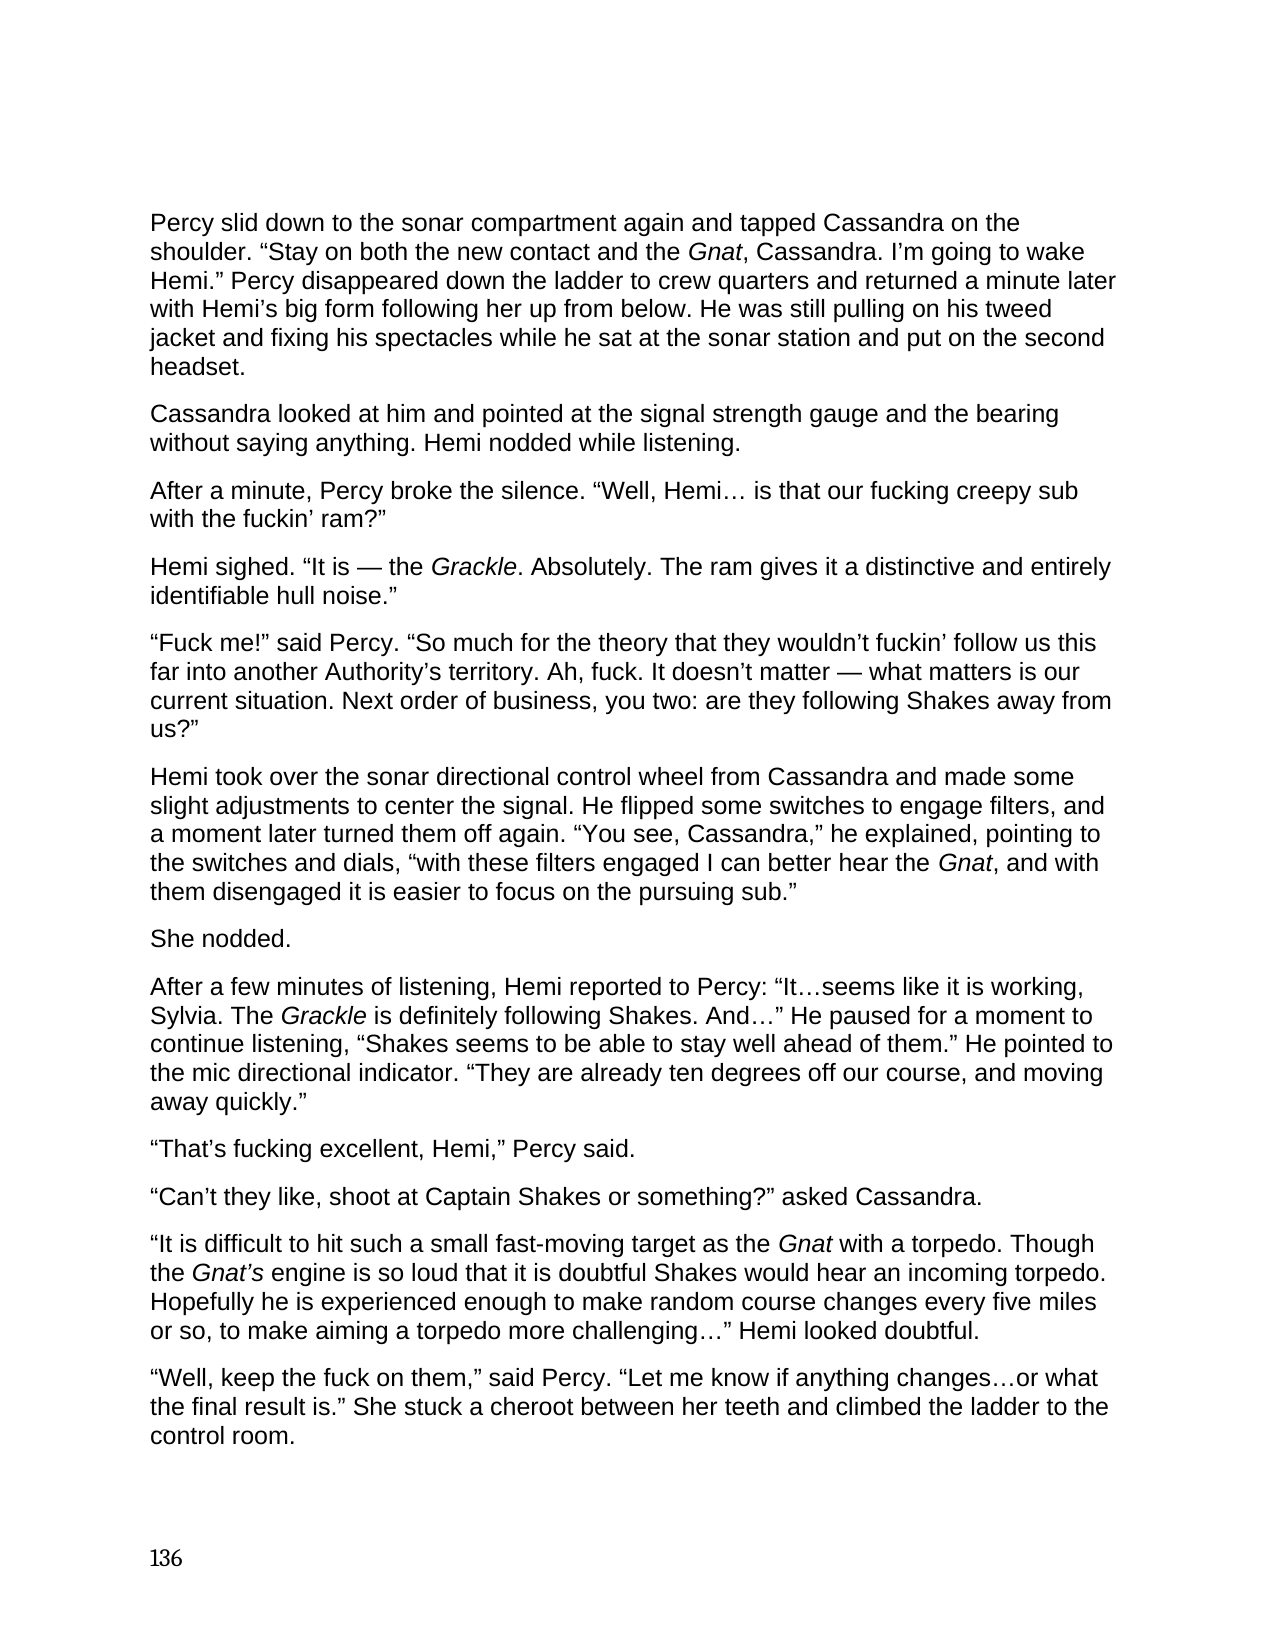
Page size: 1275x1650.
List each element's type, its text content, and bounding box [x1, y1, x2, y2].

text After a minute, Percy broke the silence. “Well, Hemi… is that our fucking creepy sub with the fuckin’ ram?” [150, 476, 1125, 533]
text “Can’t they like, shoot at Captain Shakes or something?” asked Cassandra. [150, 1182, 1125, 1211]
text Cassandra looked at him and pointed at the signal strength gauge and the bearing without saying anything. Hemi nodded while listening. [150, 399, 1125, 457]
text Hemi sighed. “It is — the Grackle. Absolutely. The ram gives it a distinctive and entirely identifiable hull noise.” [150, 552, 1125, 609]
text After a few minutes of listening, Hemi reported to Percy: “It…seems like it is working, Sylvia. The Grackle is definitely following Shakes. And…” He paused for a moment to continue listening, “Shakes seems to be able to stay well ahead of them.” He pointed to the mic directional indicator. “They are already ten degrees off our course, and moving away quickly.” [150, 972, 1125, 1116]
text Hemi took over the sonar directional control wheel from Cassandra and made some slight adjustments to center the signal. He flipped some switches to engage filters, and a moment later turned them off again. “You see, Cassandra,” he explained, pointing to the switches and dials, “with these filters engaged I can better hear the Gnat, and with them disengaged it is easier to focus on the pursuing sub.” [150, 762, 1125, 906]
text Percy slid down to the sonar compartment again and tapped Cassandra on the shoulder. “Stay on both the new contact and the Gnat, Cassandra. I’m going to wake Hemi.” Percy disappeared down the ladder to crew quarters and returned a minute later with Hemi’s big form following her up from below. He was still pulling on his tweed jacket and fixing his spectacles while he sat at the sonar station and put on the second headset. [150, 208, 1125, 381]
text “Fuck me!” said Percy. “So much for the theory that they wouldn’t fuckin’ follow us this far into another Authority’s territory. Ah, fuck. It doesn’t matter — what matters is our current situation. Next order of business, you two: are they following Shakes away from us?” [150, 628, 1125, 743]
text “It is difficult to hit such a small fast-moving target as the Gnat with a torpedo. Though the Gnat’s engine is so loud that it is doubtful Shakes would hear an incoming torpedo. Hopefully he is experienced enough to make random course changes every five miles or so, to make aiming a torpedo more challenging…” Hemi looked doubtful. [150, 1229, 1125, 1344]
text “Well, keep the fuck on them,” said Percy. “Let me know if anything changes…or what the final result is.” She stuck a cheroot between her teeth and climbed the ladder to the control room. [150, 1363, 1125, 1449]
text “That’s fucking excellent, Hemi,” Percy said. [150, 1134, 1125, 1163]
text She nodded. [150, 924, 1125, 953]
